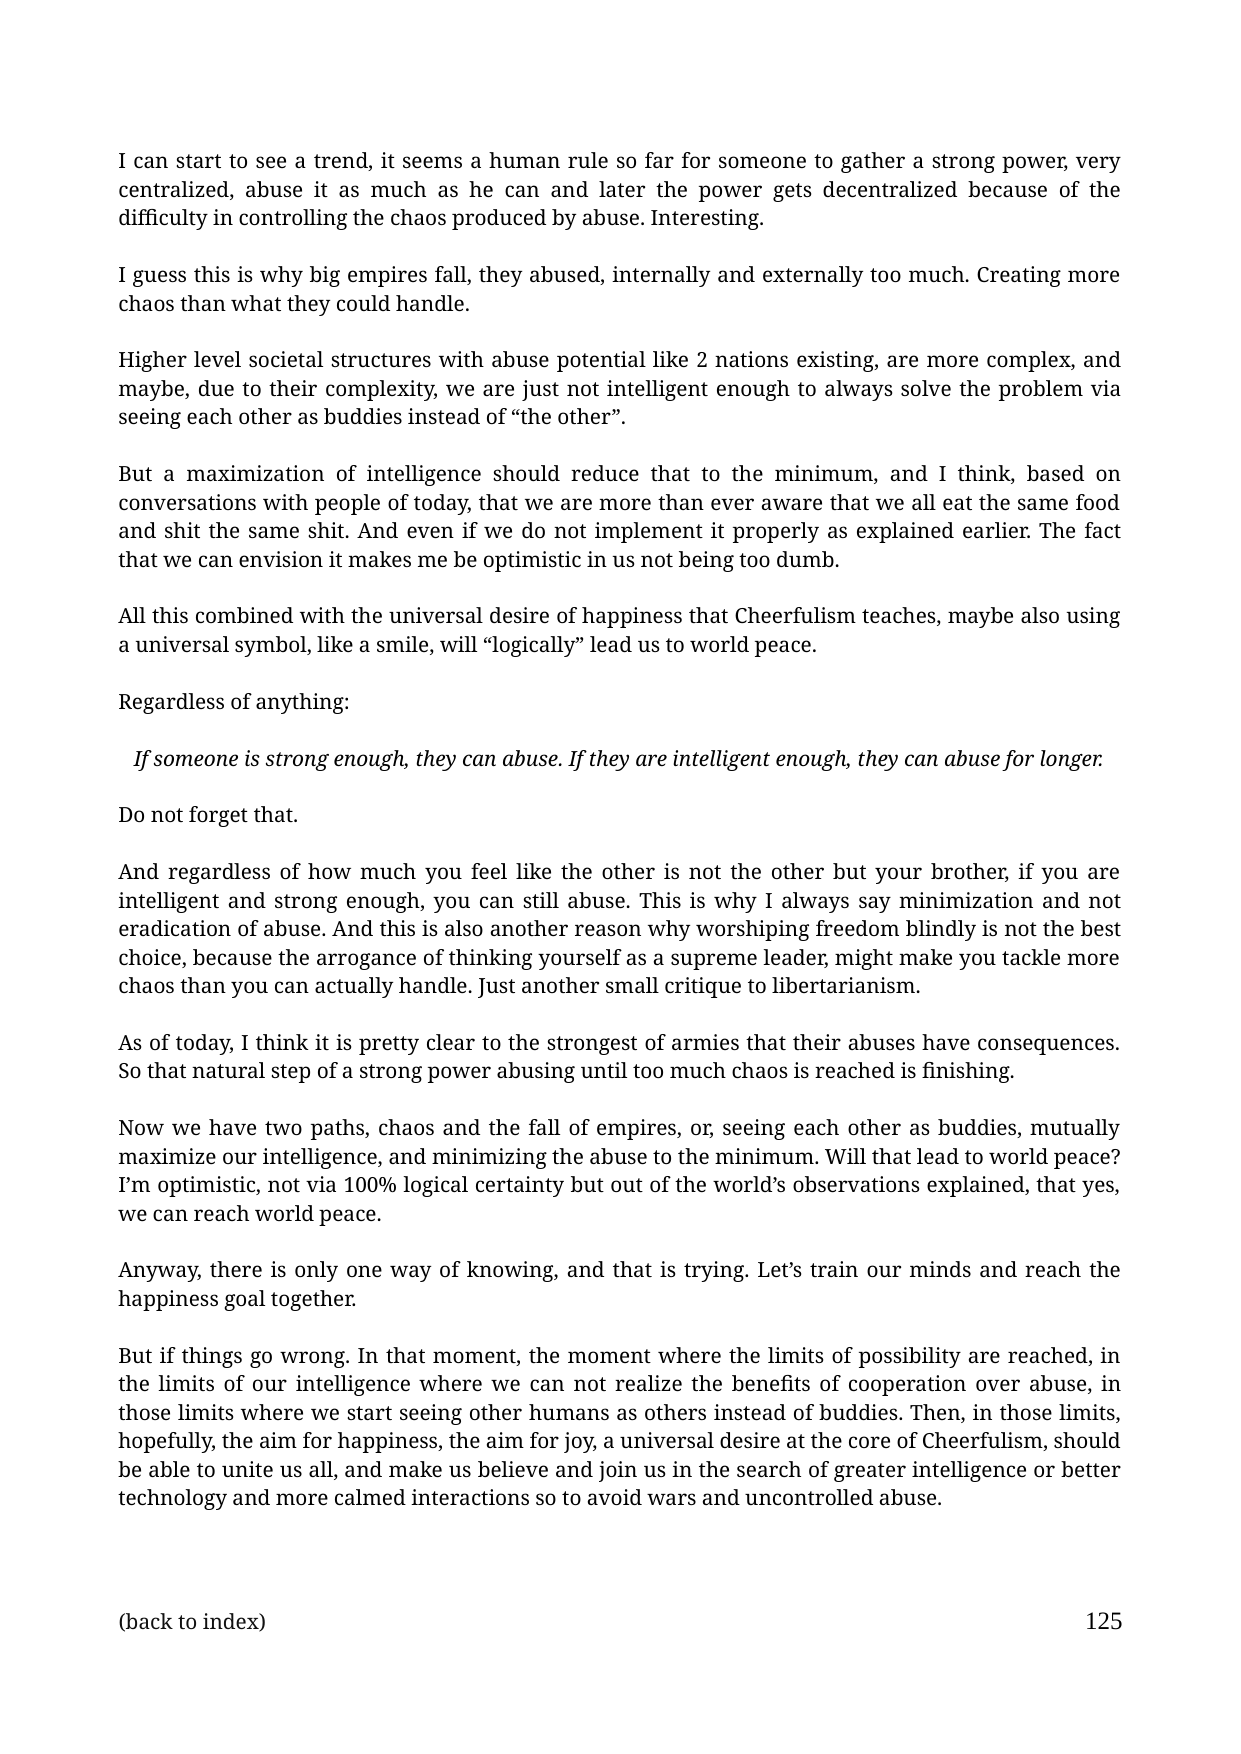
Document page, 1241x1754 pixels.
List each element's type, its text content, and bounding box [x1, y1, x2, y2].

text Higher level societal structures with abuse potential like 2 nations existing, are more complex, and maybe, due to their complexity, we are just not intelligent enough to always solve the problem via seeing each other as buddies instead of “the other”. [118, 346, 1122, 431]
text As of today, I think it is pretty clear to the strongest of armies that their abuses have consequences. So that natural step of a strong power abusing until too much chaos is reached is finishing. [118, 1028, 1122, 1085]
text Regardless of anything: [118, 687, 1122, 715]
text I guess this is why big empires fall, they abused, internally and externally too much. Creating more chaos than what they could handle. [118, 260, 1122, 317]
text Do not forget that. [118, 801, 1122, 829]
text I can start to see a trend, it seems a human rule so far for someone to gather a strong power, very centralized, abuse it as much as he can and later the power gets decentralized because of the difficulty in controlling the chaos produced by abuse. Interesting. [118, 147, 1122, 232]
text And regardless of how much you feel like the other is not the other but your brother, if you are intelligent and strong enough, you can still abuse. This is why I always say minimization and not eradication of abuse. And this is also another reason why worshiping freedom blindly is not the best choice, because the arrogance of thinking yourself as a supreme leader, might make you tackle more chaos than you can actually handle. Just another small critique to libertarianism. [118, 857, 1122, 1000]
text But a maximization of intelligence should reduce that to the minimum, and I think, based on conversations with people of today, that we are more than ever aware that we all eat the same food and shit the same shit. And even if we do not implement it properly as explained earlier. The fact that we can envision it makes me be optimistic in us not being too dumb. [118, 459, 1122, 573]
text All this combined with the universal desire of happiness that Cheerfulism teaches, maybe also using a universal symbol, like a smile, will “logically” lead us to world peace. [118, 602, 1122, 658]
text If someone is strong enough, they can abuse. If they are intelligent enough, they can abuse for longer. [118, 744, 1122, 772]
text But if things go wrong. In that moment, the moment where the limits of possibility are reached, in the limits of our intelligence where we can not realize the benefits of cooperation over abuse, in those limits where we start seeing other humans as others instead of buddies. Then, in those limits, hopefully, the aim for happiness, the aim for joy, a universal desire at the core of Cheerfulism, should be able to unite us all, and make us believe and join us in the search of greater intelligence or better technology and more calmed interactions so to avoid wars and uncontrolled abuse. [118, 1341, 1122, 1512]
text Now we have two paths, chaos and the fall of empires, or, seeing each other as buddies, mutually maximize our intelligence, and minimizing the abuse to the minimum. Will that lead to world peace? I’m optimistic, not via 100% logical certainty but out of the world’s observations explained, that yes, we can reach world peace. [118, 1113, 1122, 1227]
text Anyway, there is only one way of knowing, and that is trying. Let’s train our minds and reach the happiness goal together. [118, 1256, 1122, 1312]
